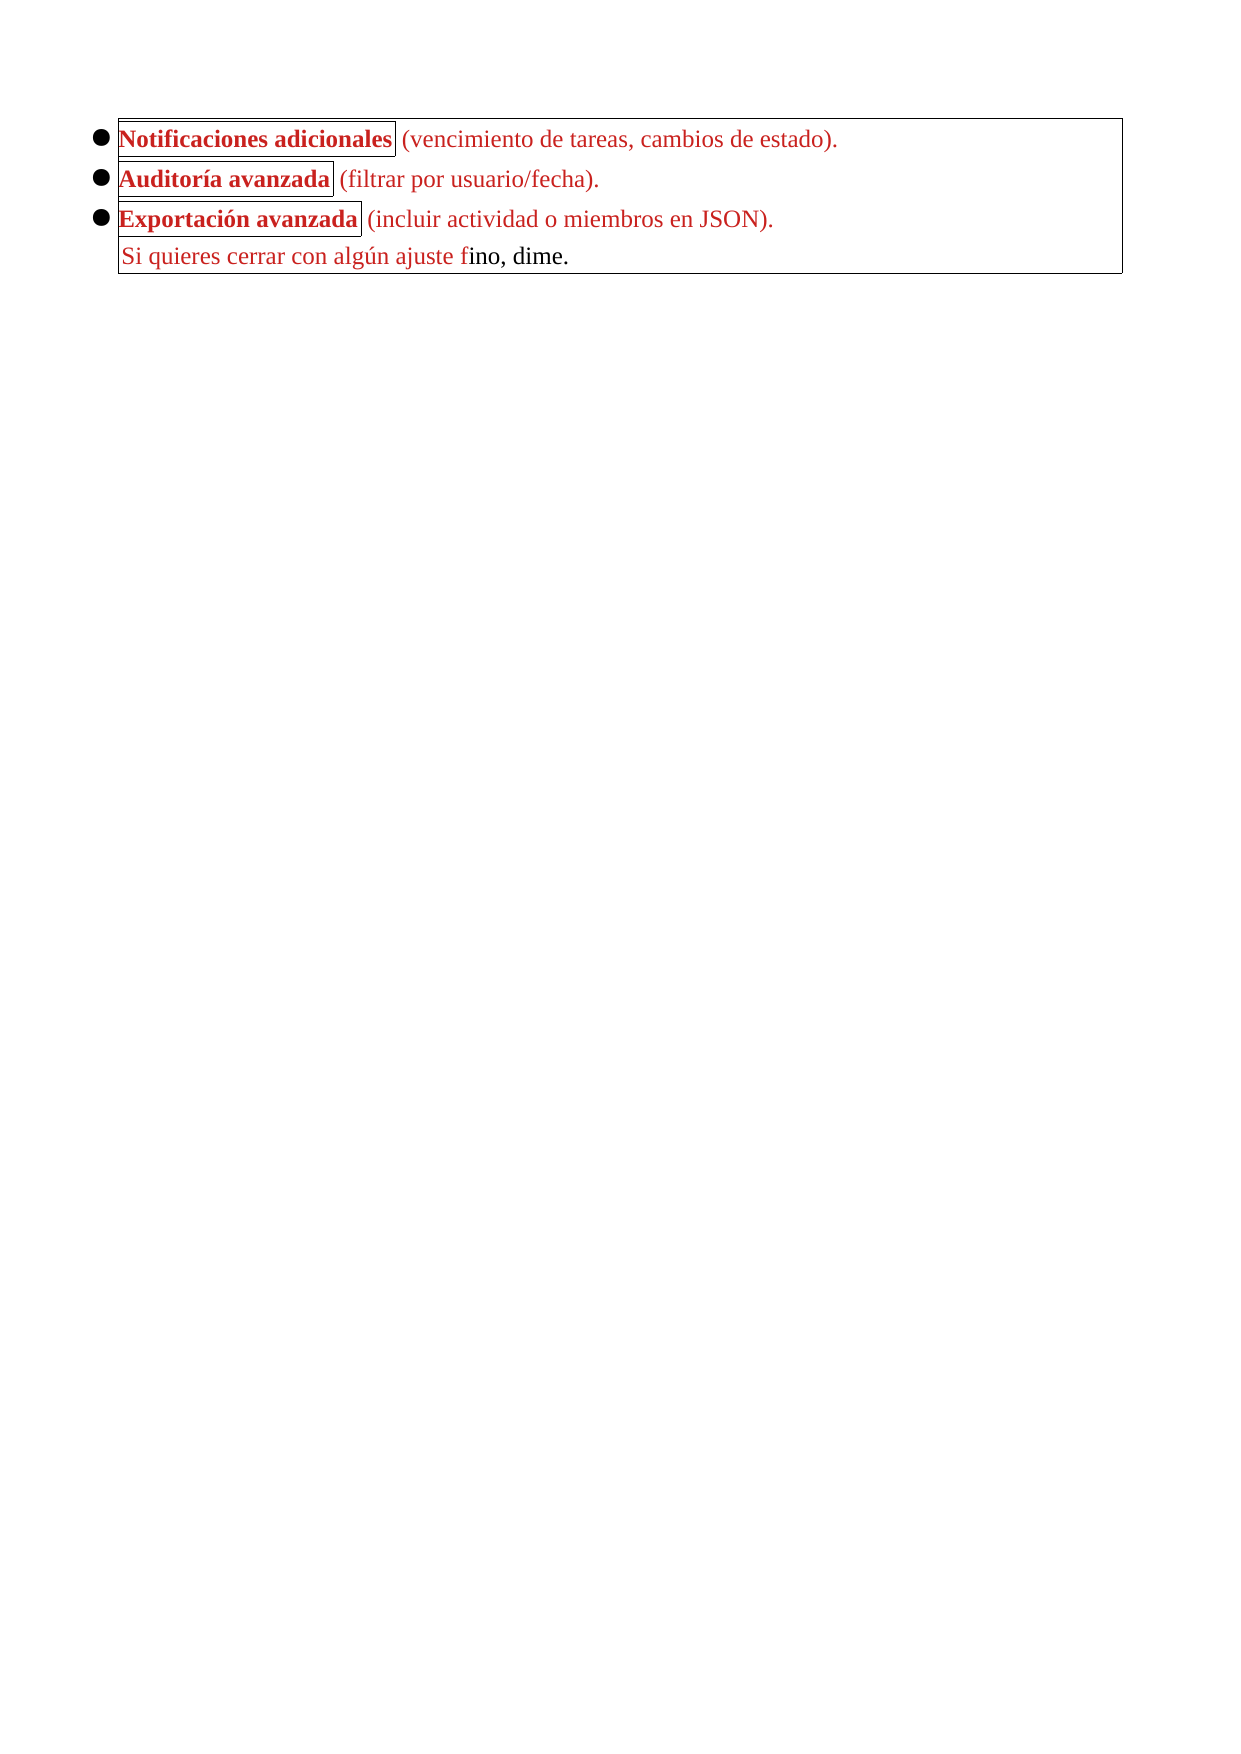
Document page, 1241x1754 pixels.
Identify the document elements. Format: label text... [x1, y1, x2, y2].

list Exportación avanzada (incluir actividad o miembros en JSON). [119, 198, 1122, 236]
list Auditoría avanzada (filtrar por usuario/fecha). [119, 158, 1122, 196]
list Notificaciones adicionales (vencimiento de tareas, cambios de estado). [119, 119, 1122, 156]
text Si quieres cerrar con algún ajuste fino, dime. [119, 238, 1122, 273]
